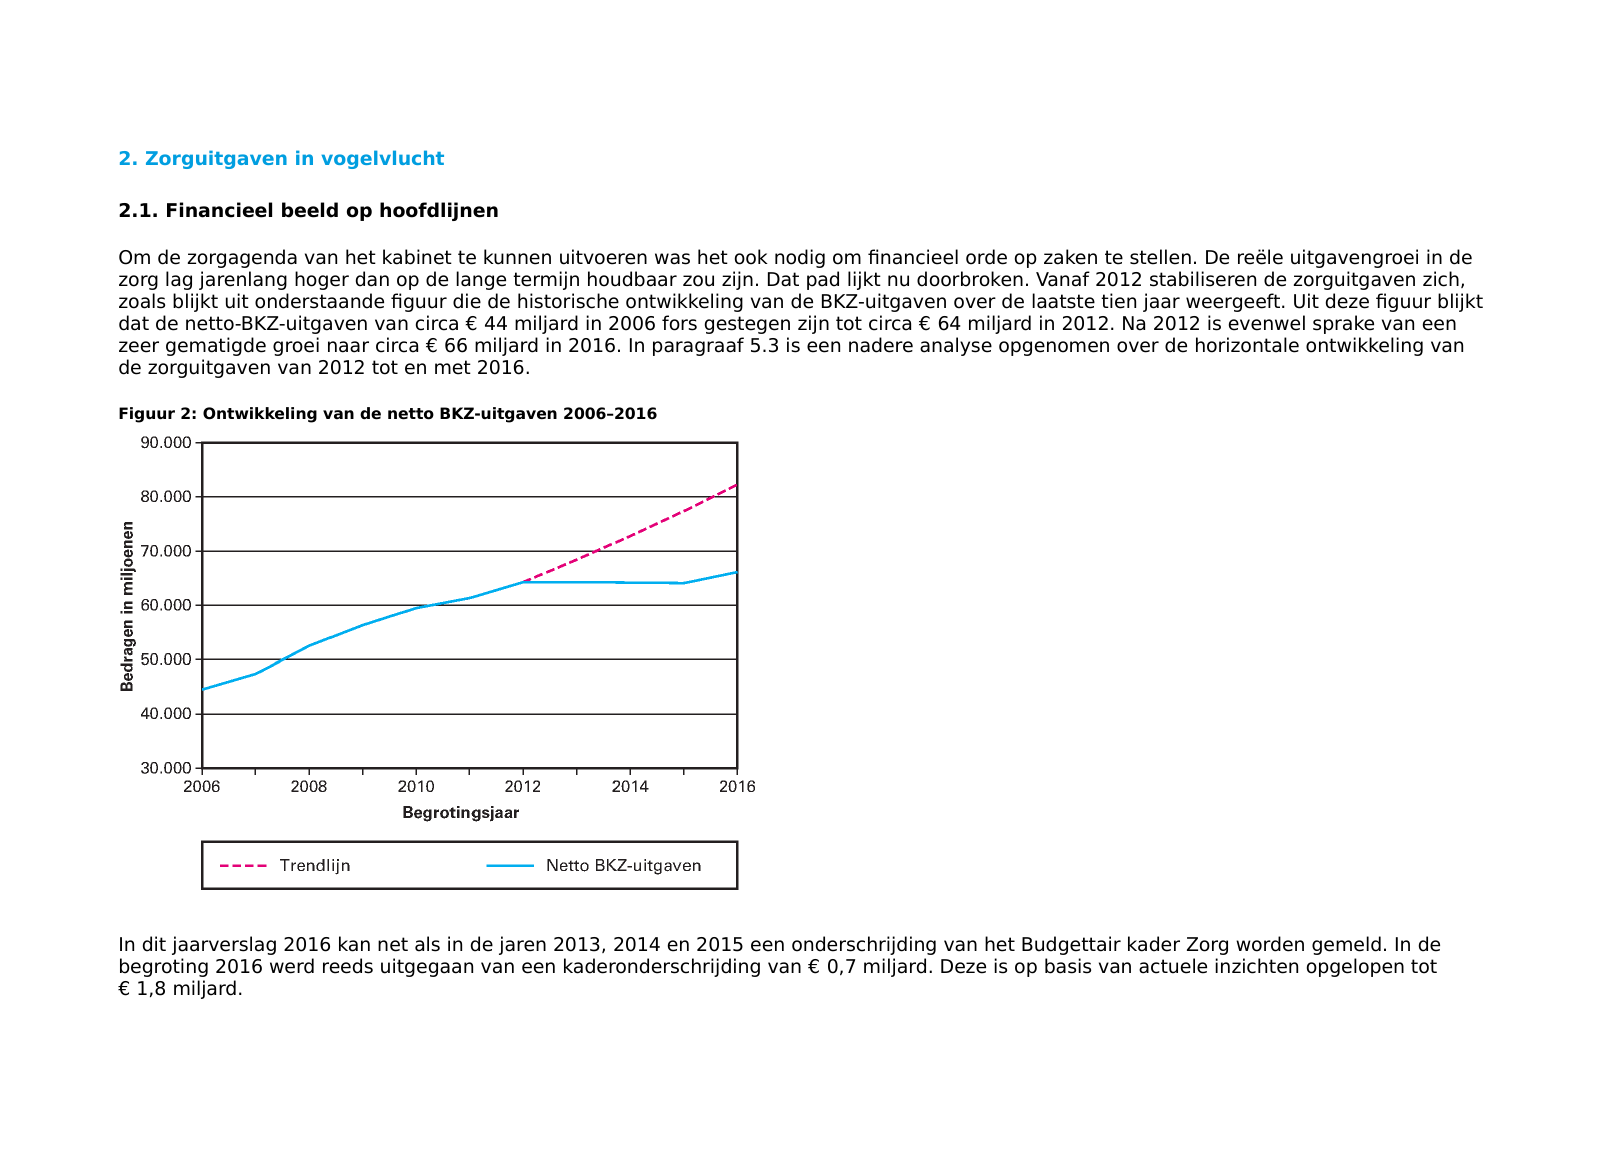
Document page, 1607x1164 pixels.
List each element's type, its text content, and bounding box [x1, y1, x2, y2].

subtitle 2. Zorguitgaven in vogelvlucht [118, 148, 1488, 170]
picture [118, 435, 756, 890]
text In dit jaarverslag 2016 kan net als in de jaren 2013, 2014 en 2015 een onderschrijding van het Budgettair kader Zorg worden gemeld. In de begroting 2016 werd reeds uitgegaan van een kaderonderschrijding van € 0,7 miljard. Deze is op basis van actuele inzichten opgelopen tot € 1,8 miljard. [118, 934, 1488, 1000]
text Om de zorgagenda van het kabinet te kunnen uitvoeren was het ook nodig om financieel orde op zaken te stellen. De reële uitgavengroei in de zorg lag jarenlang hoger dan op de lange termijn houdbaar zou zijn. Dat pad lijkt nu doorbroken. Vanaf 2012 stabiliseren de zorguitgaven zich, zoals blijkt uit onderstaande figuur die de historische ontwikkeling van de BKZ-uitgaven over de laatste tien jaar weergeeft. Uit deze figuur blijkt dat de netto-BKZ-uitgaven van circa € 44 miljard in 2006 fors gestegen zijn tot circa € 64 miljard in 2012. Na 2012 is evenwel sprake van een zeer gematigde groei naar circa € 66 miljard in 2016. In paragraaf 5.3 is een nadere analyse opgenomen over de horizontale ontwikkeling van de zorguitgaven van 2012 tot en met 2016. [118, 247, 1488, 379]
text Figuur 2: Ontwikkeling van de netto BKZ-uitgaven 2006–2016 [118, 405, 756, 423]
subtitle 2.1. Financieel beeld op hoofdlijnen [118, 200, 1488, 222]
